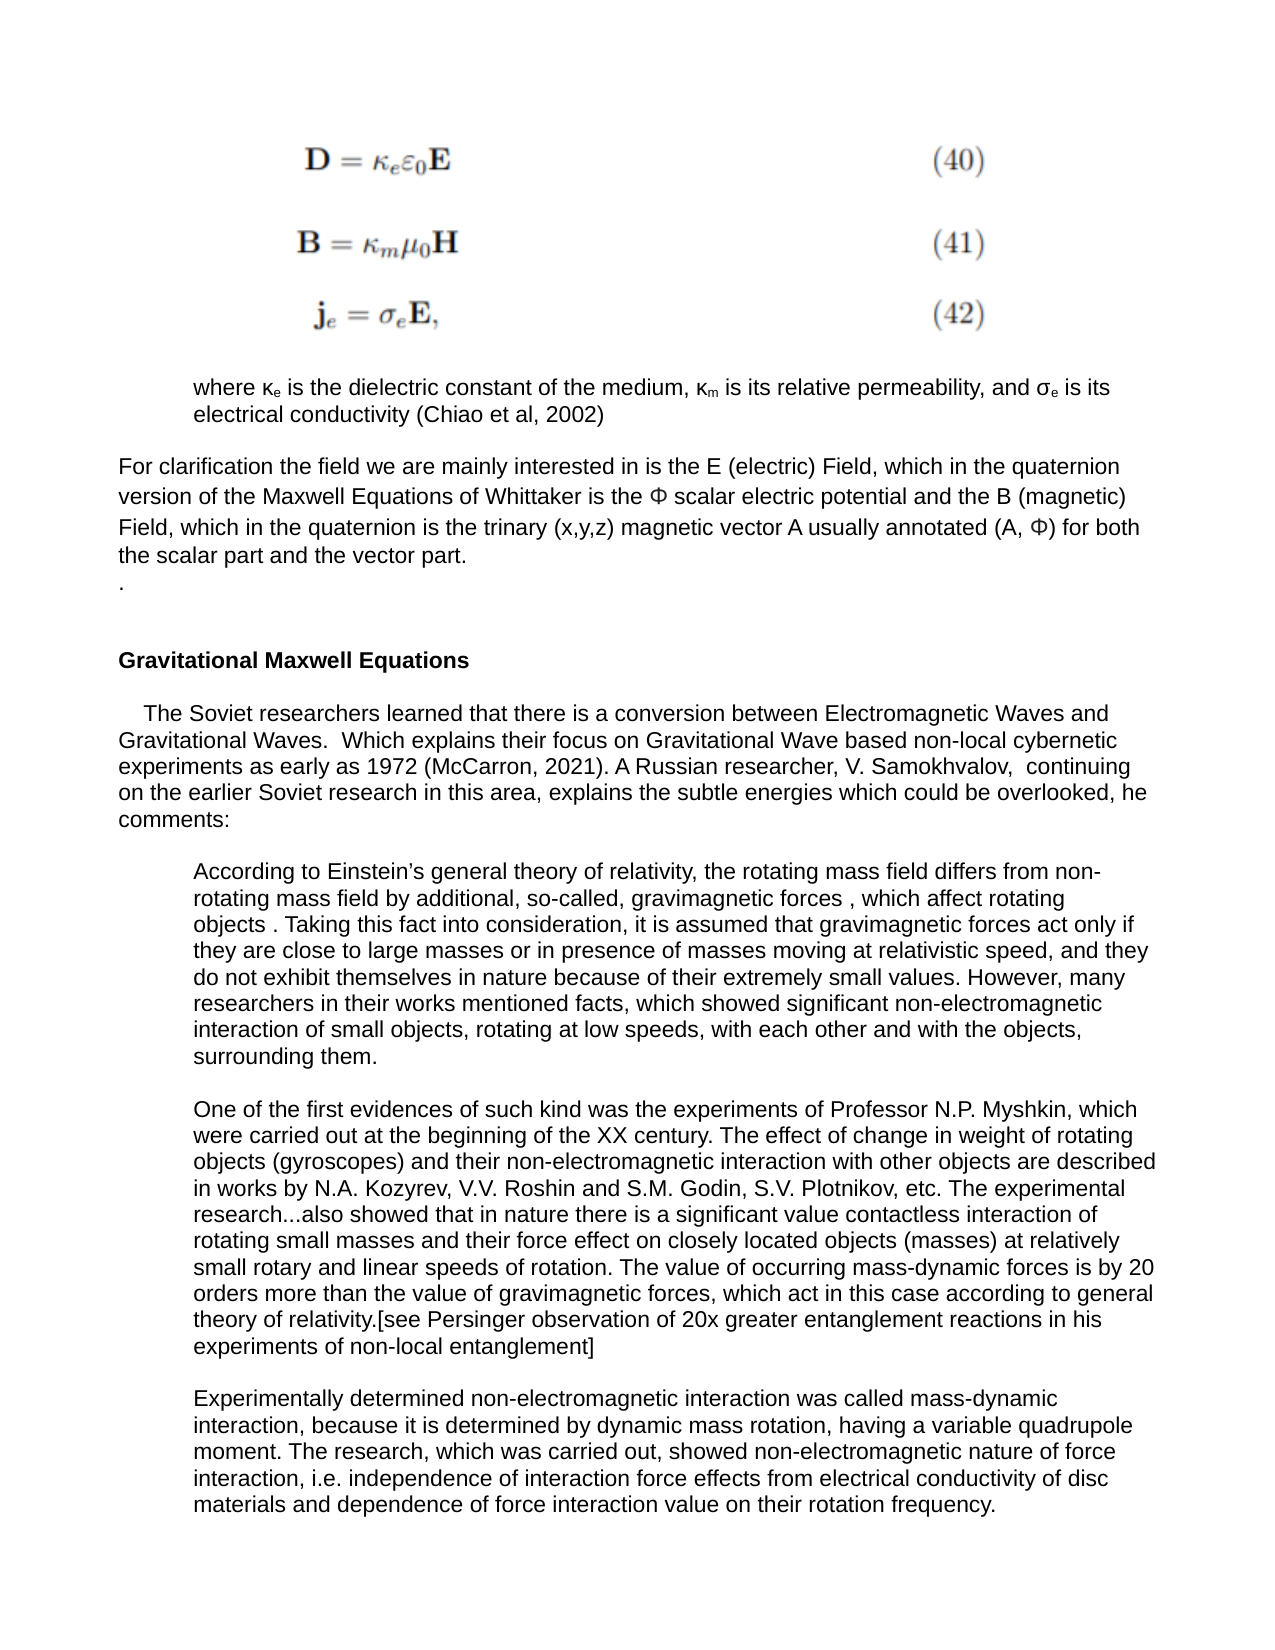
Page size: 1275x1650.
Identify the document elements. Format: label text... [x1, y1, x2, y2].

picture [259, 118, 1016, 348]
text where κe is the dielectric constant of the medium, κm is its relative permeability, and σe is its electrical conductivity (Chiao et al, 2002) [193, 374, 1157, 427]
text According to Einstein’s general theory of relativity, the rotating mass field differs from non-rotating mass field by additional, so-called, gravimagnetic forces , which affect rotating objects . Taking this fact into consideration, it is assumed that gravimagnetic forces act only if they are close to large masses or in presence of masses moving at relativistic speed, and they do not exhibit themselves in nature because of their extremely small values. However, many researchers in their works mentioned facts, which showed significant non-electromagnetic interaction of small objects, rotating at low speeds, with each other and with the objects, surrounding them. [193, 858, 1157, 1069]
text For clarification the field we are mainly interested in is the E (electric) Field, which in the quaternion version of the Maxwell Equations of Whittaker is the Φ scalar electric potential and the B (magnetic) Field, which in the quaternion is the trinary (x,y,z) magnetic vector A usually annotated (A, Φ) for both the scalar part and the vector part. [118, 453, 1157, 568]
text Gravitational Maxwell Equations [118, 647, 1157, 674]
text One of the first evidences of such kind was the experiments of Professor N.P. Myshkin, which were carried out at the beginning of the XX century. The effect of change in weight of rotating objects (gyroscopes) and their non-electromagnetic interaction with other objects are described in works by N.A. Kozyrev, V.V. Roshin and S.M. Godin, S.V. Plotnikov, etc. The experimental research...also showed that in nature there is a significant value contactless interaction of rotating small masses and their force effect on closely located objects (masses) at relatively small rotary and linear speeds of rotation. The value of occurring mass-dynamic forces is by 20 orders more than the value of gravimagnetic forces, which act in this case according to general theory of relativity.[see Persinger observation of 20x greater entanglement reactions in his experiments of non-local entanglement] [193, 1096, 1157, 1359]
text Experimentally determined non-electromagnetic interaction was called mass-dynamic interaction, because it is determined by dynamic mass rotation, having a variable quadrupole moment. The research, which was carried out, showed non-electromagnetic nature of force interaction, i.e. independence of interaction force effects from electrical conductivity of disc materials and dependence of force interaction value on their rotation frequency. [193, 1385, 1157, 1517]
text . [118, 568, 1157, 595]
text The Soviet researchers learned that there is a conversion between Electromagnetic Waves and Gravitational Waves. Which explains their focus on Gravitational Wave based non-local cybernetic experiments as early as 1972 (McCarron, 2021). A Russian researcher, V. Samokhvalov, continuing on the earlier Soviet research in this area, explains the subtle energies which could be overlooked, he comments: [118, 700, 1157, 832]
